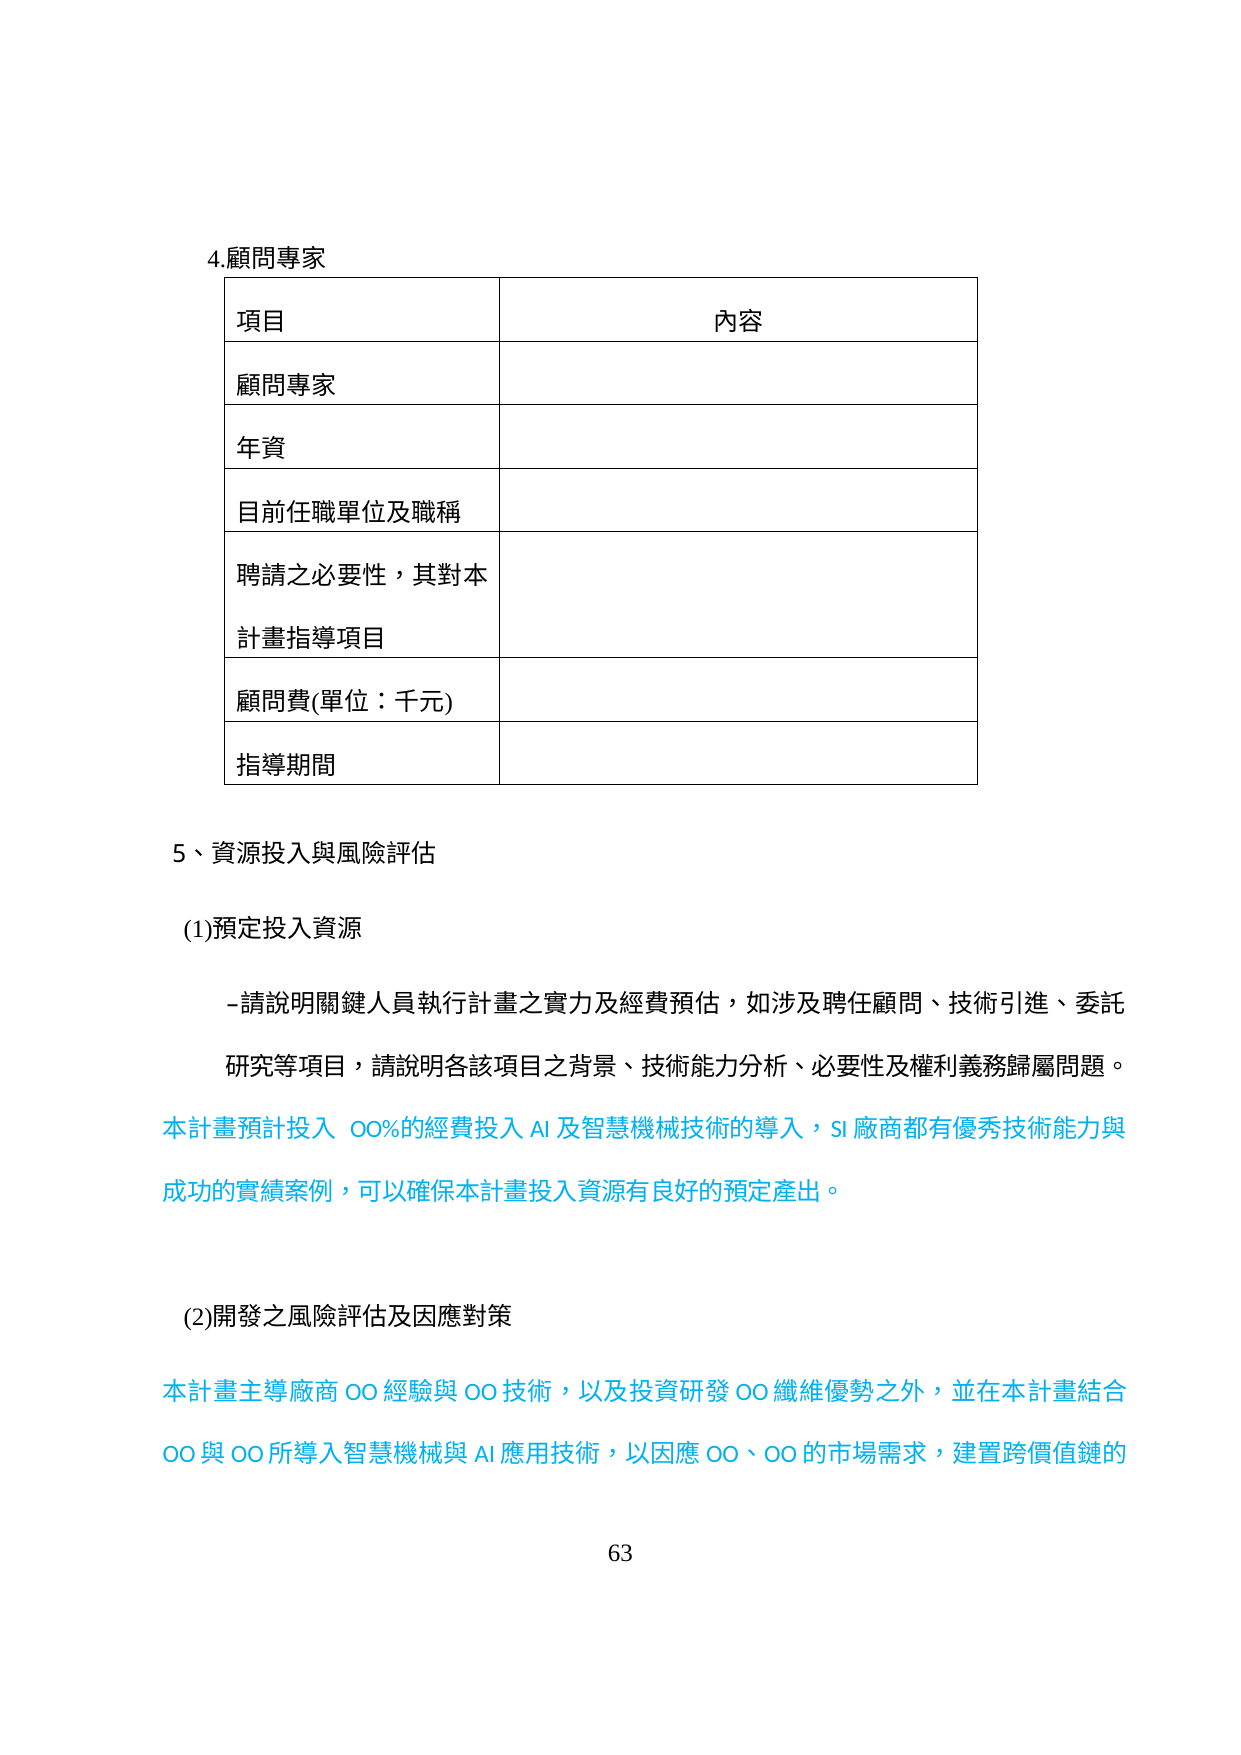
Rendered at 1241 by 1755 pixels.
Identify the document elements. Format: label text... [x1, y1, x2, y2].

table_cell [500, 658, 977, 721]
text 本計畫主導廠商OO經驗與OO技術，以及投資研發OO纖維優勢之外，並在本計畫結合OO與OO所導入智慧機械與AI 應用技術，以因應OO、OO的市場需求，建置跨價值鏈的 [162, 1348, 1128, 1473]
text 本計畫預計投入 OO%的經費投入AI 及智慧機械技術的導入，SI 廠商都有優秀技術能力與成功的實績案例，可以確保本計畫投入資源有良好的預定產出。 [162, 1085, 1128, 1210]
list 預定投入資源 [183, 885, 1128, 948]
table_cell [500, 342, 977, 404]
table_cell [500, 532, 977, 657]
table_cell 聘請之必要性，其對本計畫指導項目 [225, 532, 499, 657]
table_cell 年資 [225, 405, 499, 468]
table_header 項目 [225, 278, 499, 341]
table_cell [500, 469, 977, 531]
table_cell 顧問費(單位：千元) [225, 658, 499, 721]
table_cell 顧問專家 [225, 342, 499, 404]
list 開發之風險評估及因應對策 [183, 1273, 1128, 1335]
table_header 內容 [500, 278, 977, 341]
list 顧問專家 [207, 214, 1128, 277]
table_cell 指導期間 [225, 722, 499, 784]
list 資源投入與風險評估 [172, 810, 1128, 873]
list 請說明關鍵人員執行計畫之實力及經費預估，如涉及聘任顧問、技術引進、委託研究等項目，請說明各該項目之背景、技術能力分析、必要性及權利義務歸屬問題。 [225, 960, 1128, 1085]
table_cell [500, 722, 977, 784]
table_cell [500, 405, 977, 468]
table_cell 目前任職單位及職稱 [225, 469, 499, 531]
